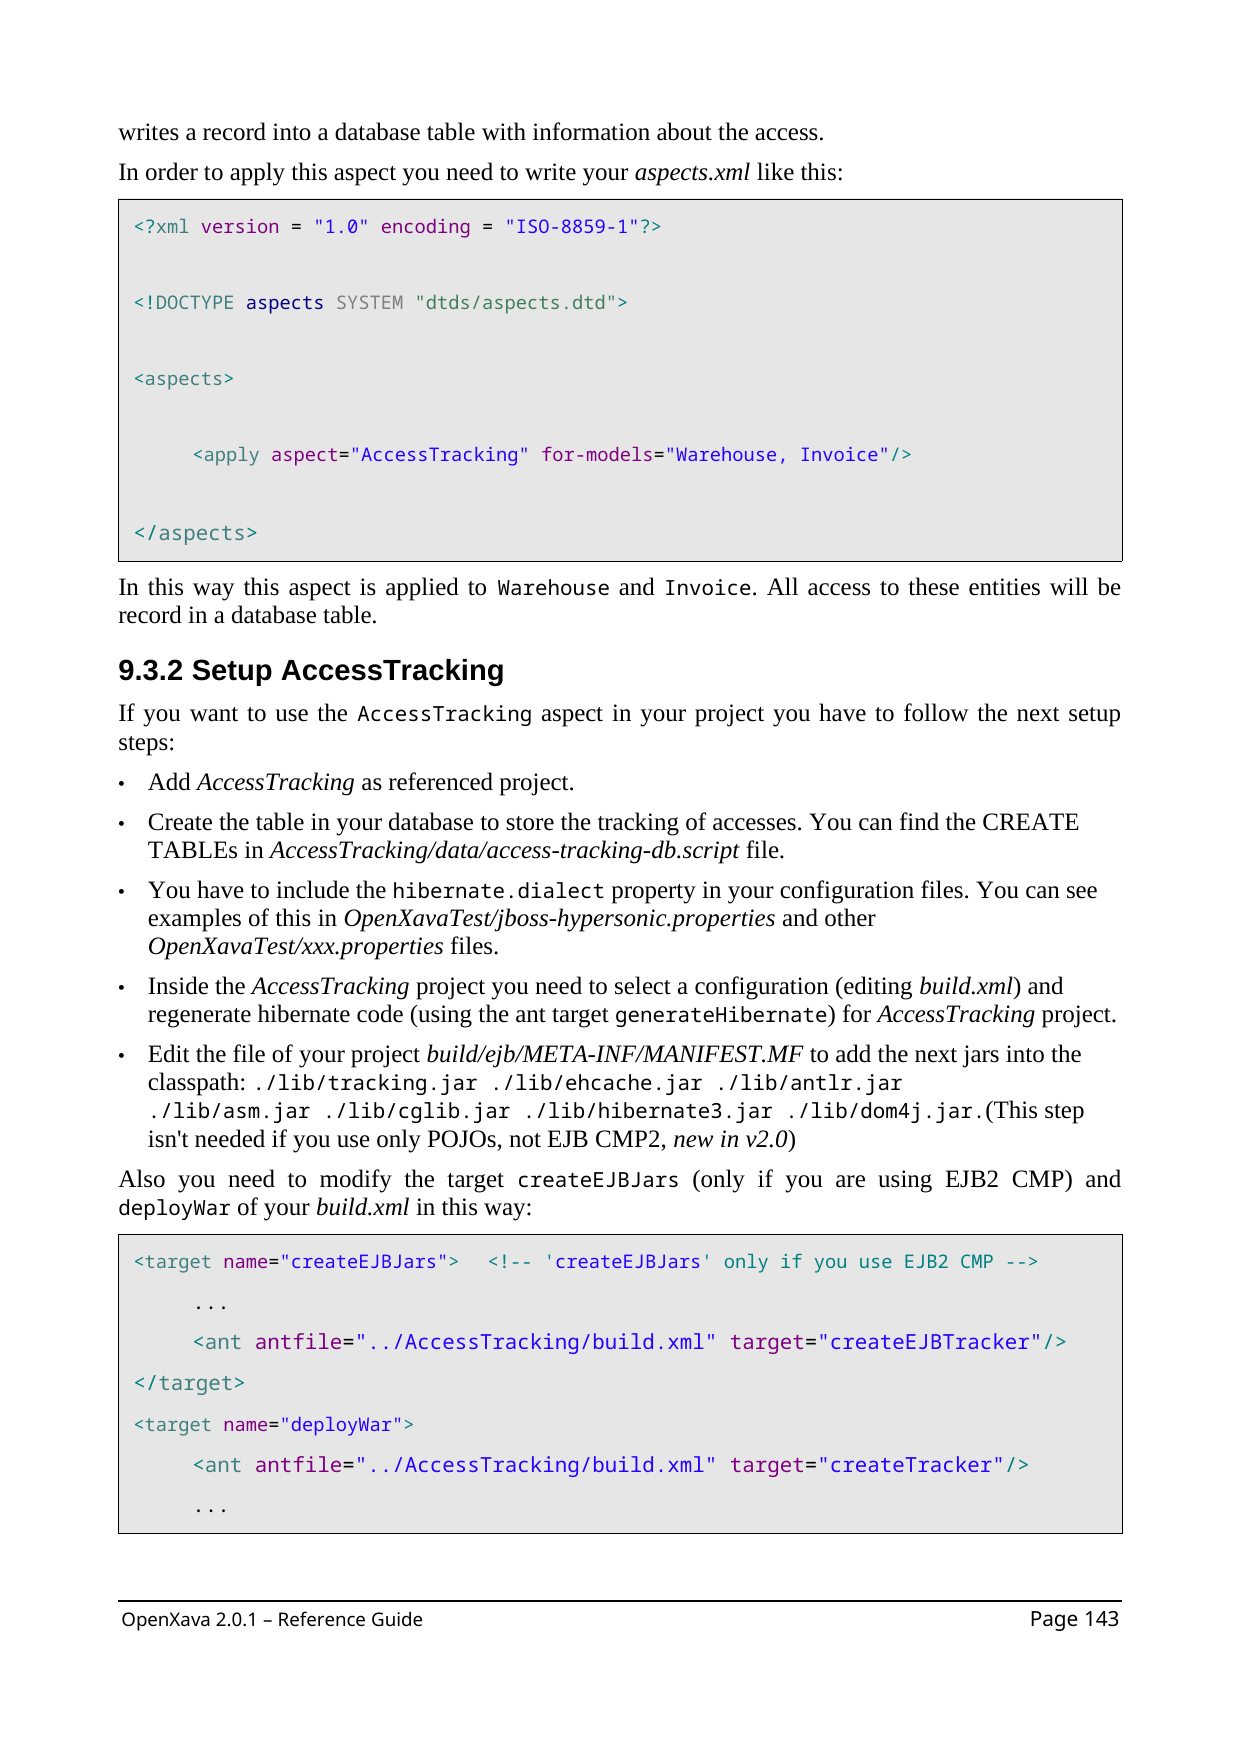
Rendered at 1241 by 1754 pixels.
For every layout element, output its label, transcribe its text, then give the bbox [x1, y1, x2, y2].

subtitle Setup AccessTracking [118, 654, 1122, 687]
text <!DOCTYPE aspects SYSTEM "dtds/aspects.dtd"> [119, 274, 1122, 313]
list Edit the file of your project build/ejb/META-INF/MANIFEST.MF to add the next jars into the classpath: ./lib/tracking.jar ./lib/ehcache.jar ./lib/antlr.jar ./lib/asm.jar ./lib/cglib.jar ./lib/hibernate3.jar ./lib/dom4j.jar.(This step isn't needed if you use only POJOs, not EJB CMP2, new in v2.0) [118, 1041, 1122, 1152]
text <aspects> [119, 351, 1122, 389]
text writes a record into a database table with information about the access. [118, 118, 1122, 146]
text ... [119, 1272, 1122, 1313]
text <?xml version = "1.0" encoding = "ISO-8859-1"?> [119, 200, 1122, 237]
text </aspects> [119, 503, 1122, 561]
list Add AccessTracking as referenced project. [118, 768, 1122, 796]
list Create the table in your database to store the tracking of accesses. You can find the CREATE TABLEs in AccessTracking/data/access-tracking-db.script file. [118, 808, 1122, 863]
text In this way this aspect is applied to Warehouse and Invoice. All access to these entities will be record in a database table. [118, 573, 1122, 629]
text <target name="createEJBJars"> <!-- 'createEJBJars' only if you use EJB2 CMP --> [119, 1235, 1122, 1272]
text Also you need to modify the target createEJBJars (only if you are using EJB2 CMP) and deployWar of your build.xml in this way: [118, 1165, 1122, 1221]
text ... [119, 1476, 1122, 1533]
text <ant antfile="../AccessTracking/build.xml" target="createEJBTracker"/> [119, 1313, 1122, 1353]
list Inside the AccessTracking project you need to select a configuration (editing build.xml) and regenerate hibernate code (using the ant target generateHibernate) for AccessTracking project. [118, 972, 1122, 1028]
list You have to include the hibernate.dialect property in your configuration files. You can see examples of this in OpenXavaTest/jboss-hypersonic.properties and other OpenXavaTest/xxx.properties files. [118, 876, 1122, 959]
text <ant antfile="../AccessTracking/build.xml" target="createTracker"/> [119, 1435, 1122, 1476]
text <target name="deployWar"> [119, 1394, 1122, 1435]
text If you want to use the AccessTracking aspect in your project you have to follow the next setup steps: [118, 699, 1122, 755]
text </target> [119, 1353, 1122, 1394]
text In order to apply this aspect you need to write your aspects.xml like this: [118, 158, 1122, 186]
text <apply aspect="AccessTracking" for-models="Warehouse, Invoice"/> [119, 427, 1122, 465]
